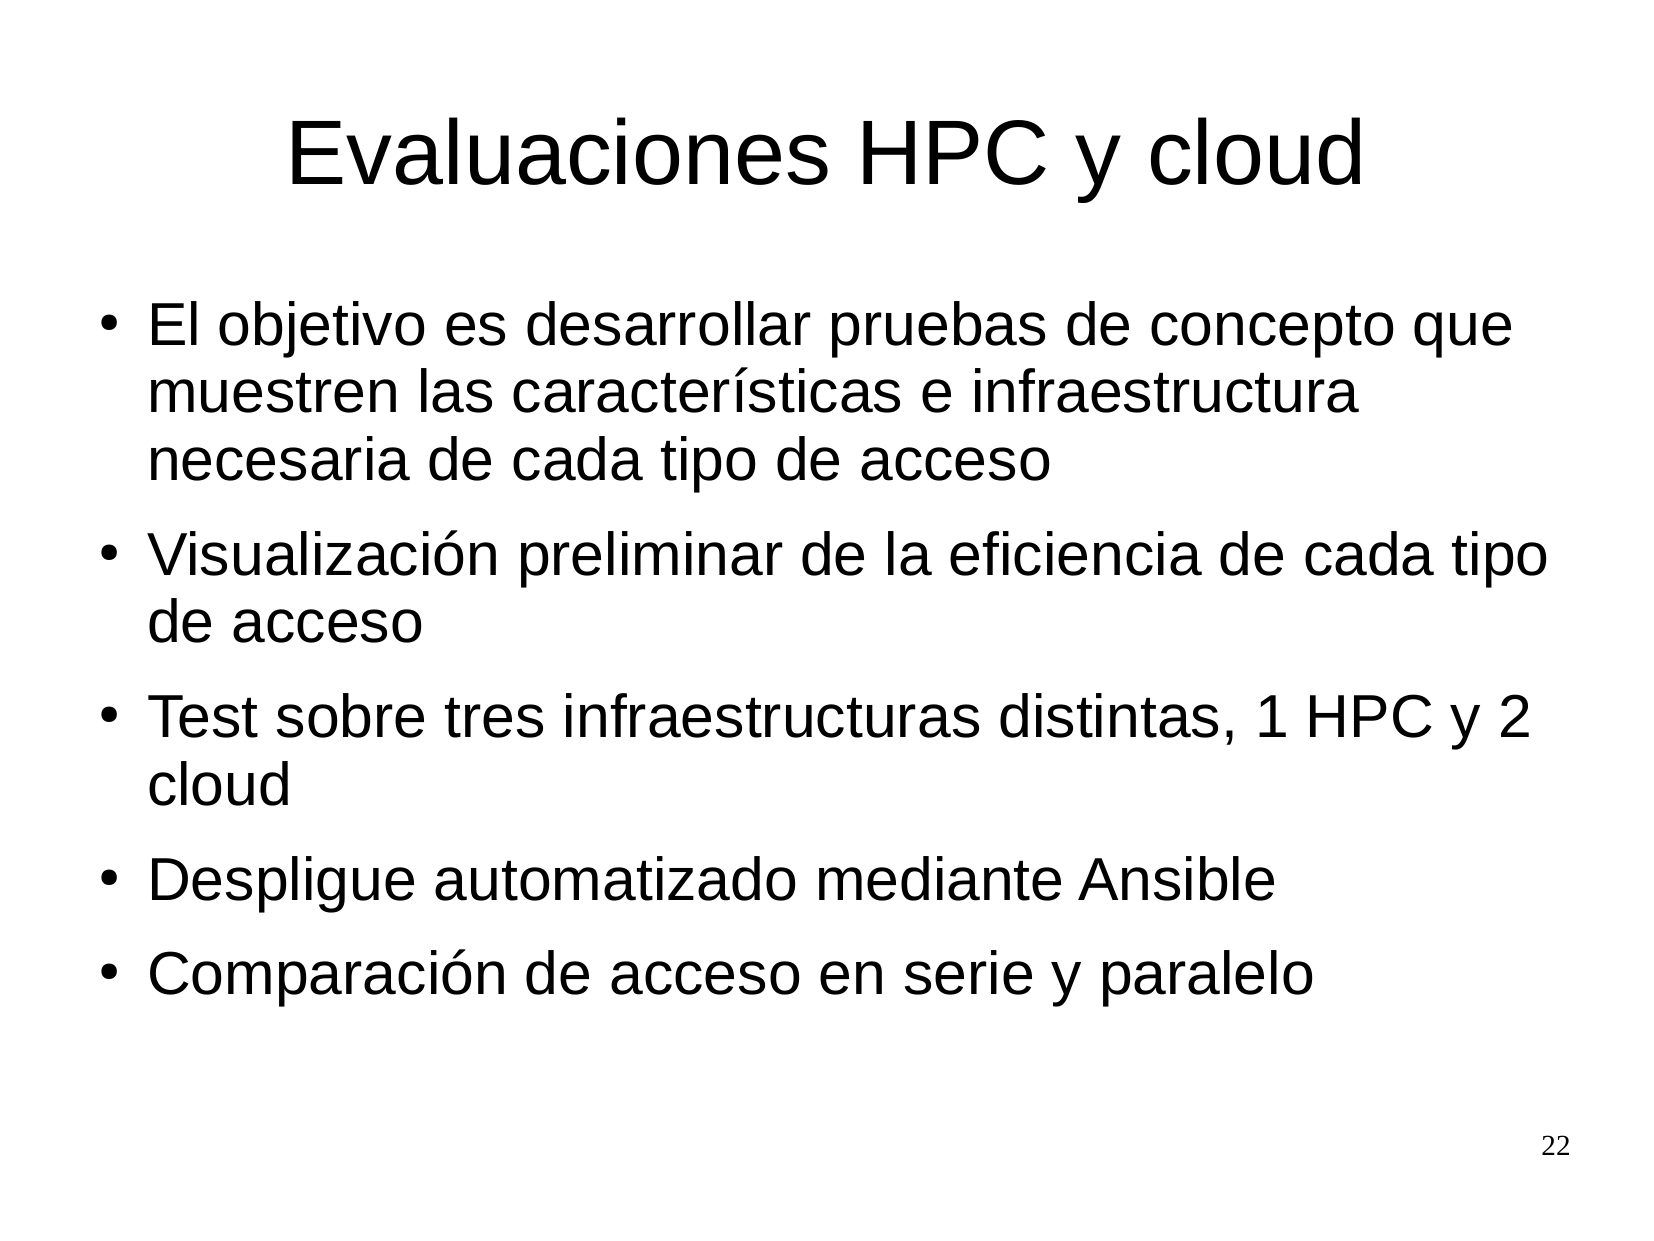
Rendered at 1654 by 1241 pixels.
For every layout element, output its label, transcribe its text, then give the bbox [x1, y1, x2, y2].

list El objetivo es desarrollar pruebas de concepto que muestren las características e infraestructura necesaria de cada tipo de acceso Visualización preliminar de la eficiencia de cada tipo de acceso Test sobre tres infraestructuras distintas, 1 HPC y 2 cloud Despligue automatizado mediante Ansible Comparación de acceso en serie y paralelo [82, 290, 1571, 1010]
title Evaluaciones HPC y cloud [82, 49, 1571, 257]
